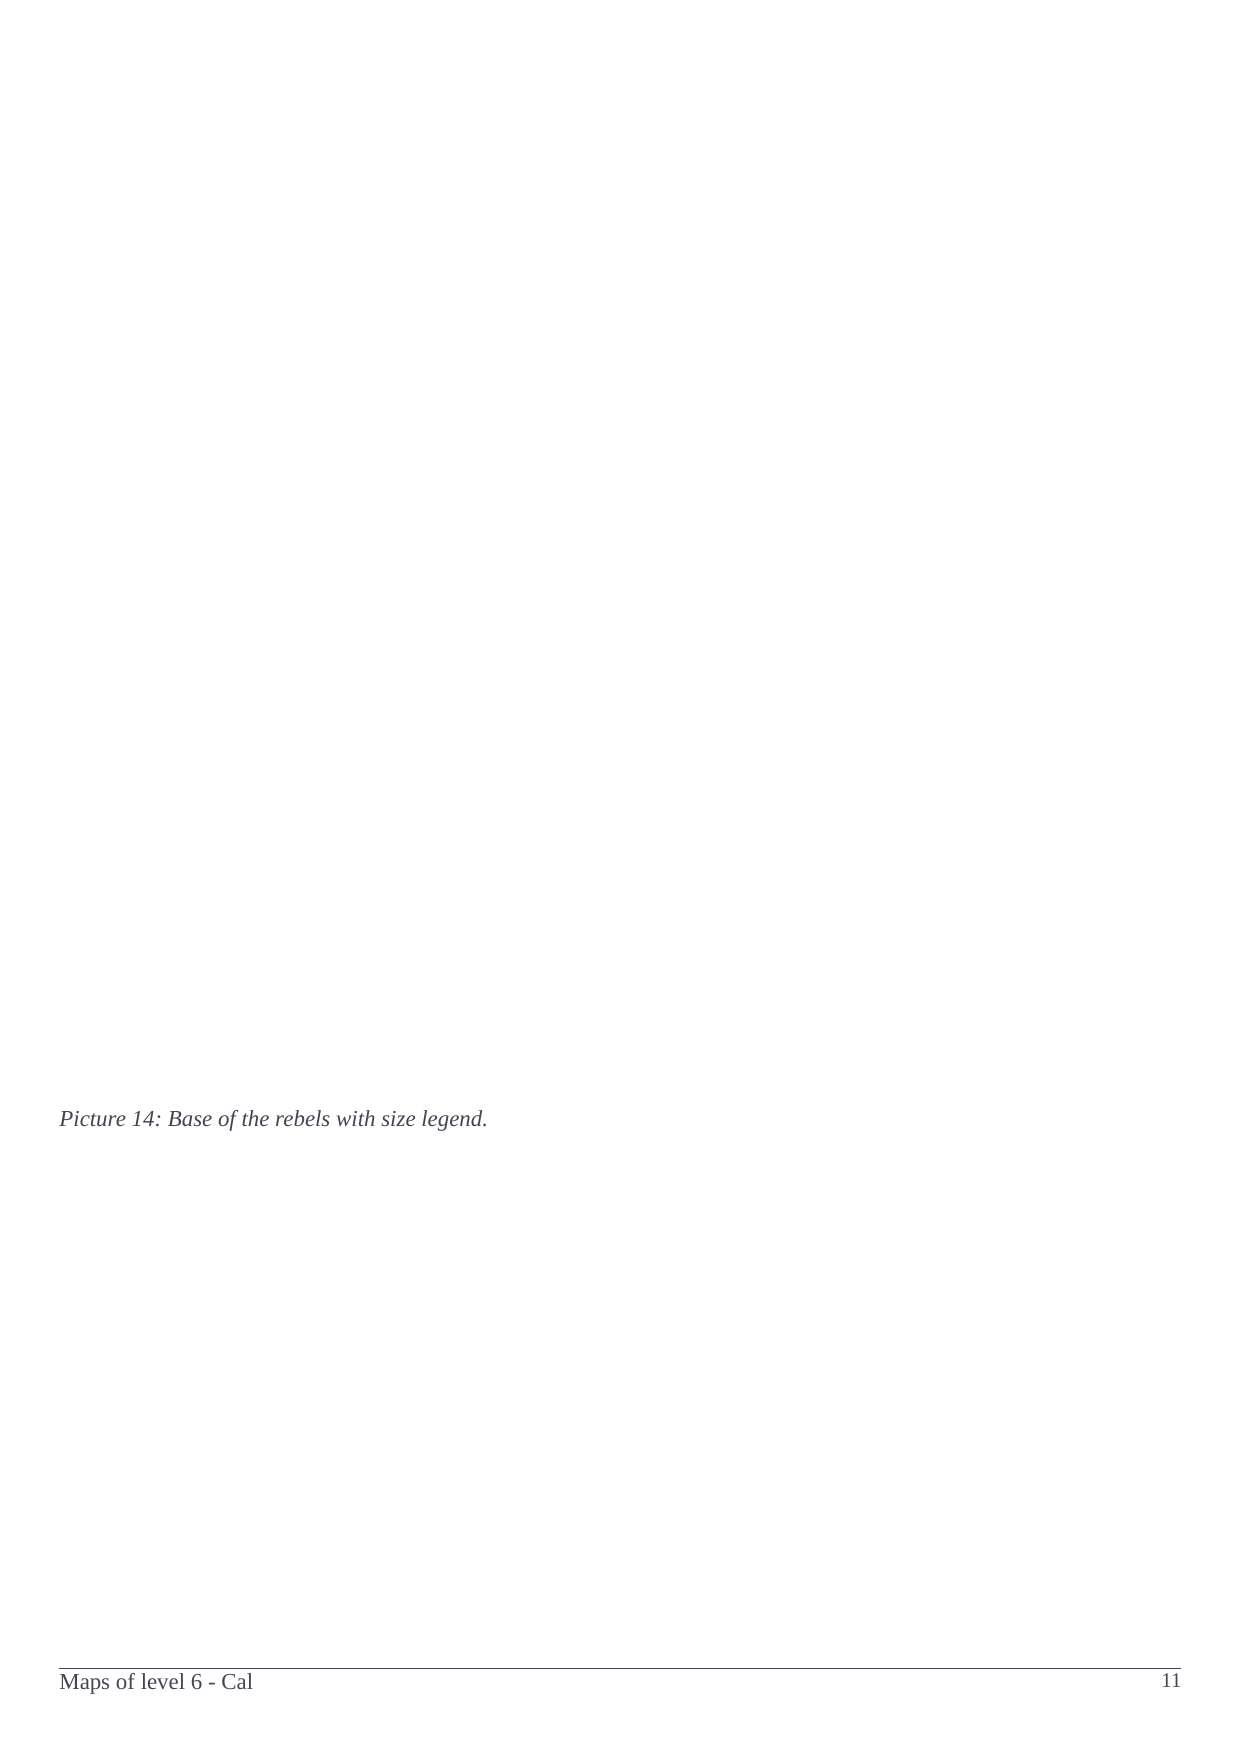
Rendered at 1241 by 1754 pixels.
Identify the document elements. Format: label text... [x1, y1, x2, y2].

text Picture 14: Base of the rebels with size legend. [59, 72, 1181, 1132]
